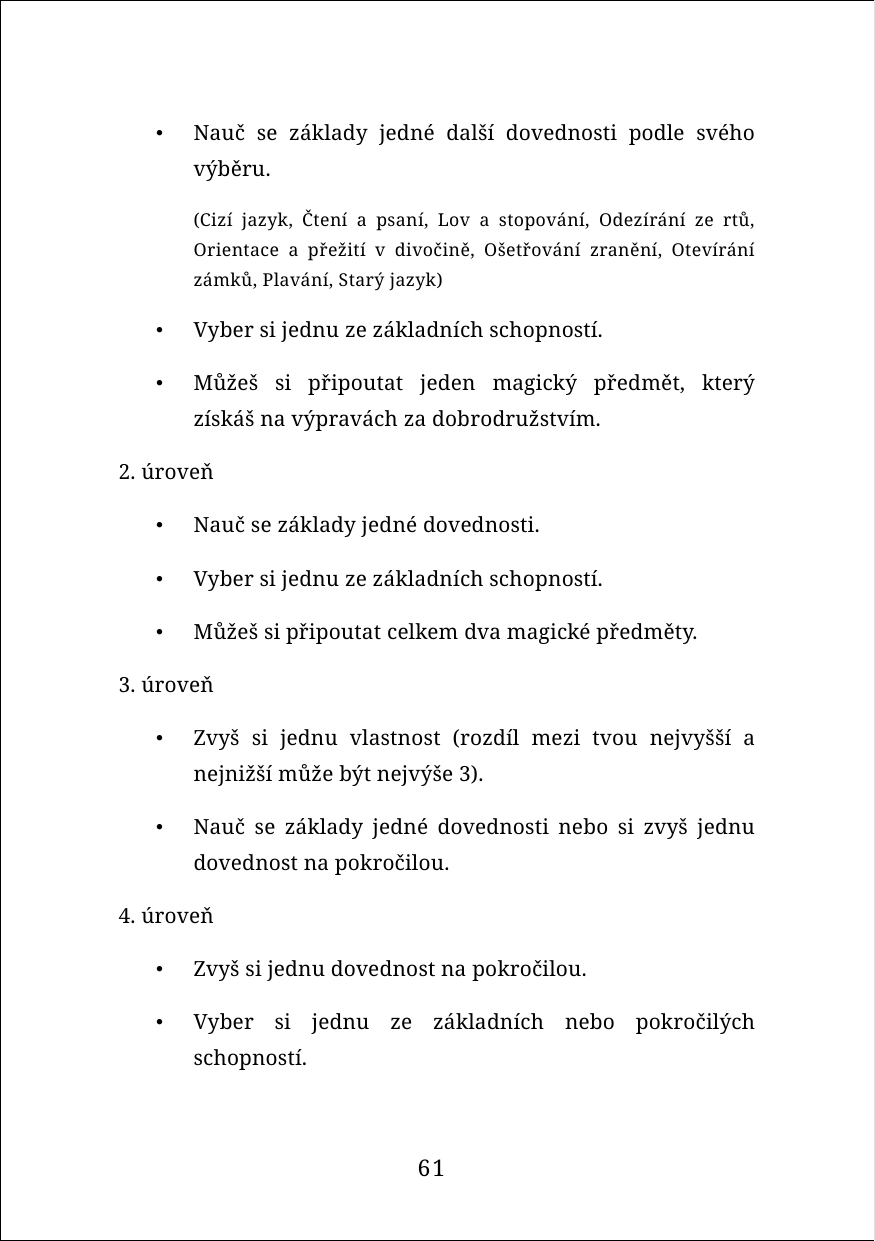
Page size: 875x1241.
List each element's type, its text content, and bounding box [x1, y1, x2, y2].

list Zvyš si jednu vlastnost (rozdíl mezi tvou nejvyšší a nejnižší může být nejvýše 3). [156, 723, 756, 787]
list Můžeš si připoutat celkem dva magické předměty. [156, 617, 756, 645]
text 2. úroveň [118, 457, 756, 486]
list Zvyš si jednu dovednost na pokročilou. [156, 954, 756, 983]
list Vyber si jednu ze základních schopností. [156, 315, 756, 344]
list (Cizí jazyk, Čtení a psaní, Lov a stopování, Odezírání ze rtů, Orientace a přežití v divočině, Ošetřování zranění, Otevírání zámků, Plavání, Starý jazyk) [156, 207, 756, 292]
list Vyber si jednu ze základních schopností. [156, 564, 756, 592]
list Vyber si jednu ze základních nebo pokročilých schopností. [156, 1007, 756, 1071]
text 4. úroveň [118, 901, 756, 929]
list Můžeš si připoutat jeden magický předmět, který získáš na výpravách za dobrodružstvím. [156, 368, 756, 432]
list Nauč se základy jedné další dovednosti podle svého výběru. [156, 118, 756, 182]
list Nauč se základy jedné dovednosti nebo si zvyš jednu dovednost na pokročilou. [156, 812, 756, 876]
text 3. úroveň [118, 670, 756, 699]
list Nauč se základy jedné dovednosti. [156, 511, 756, 539]
